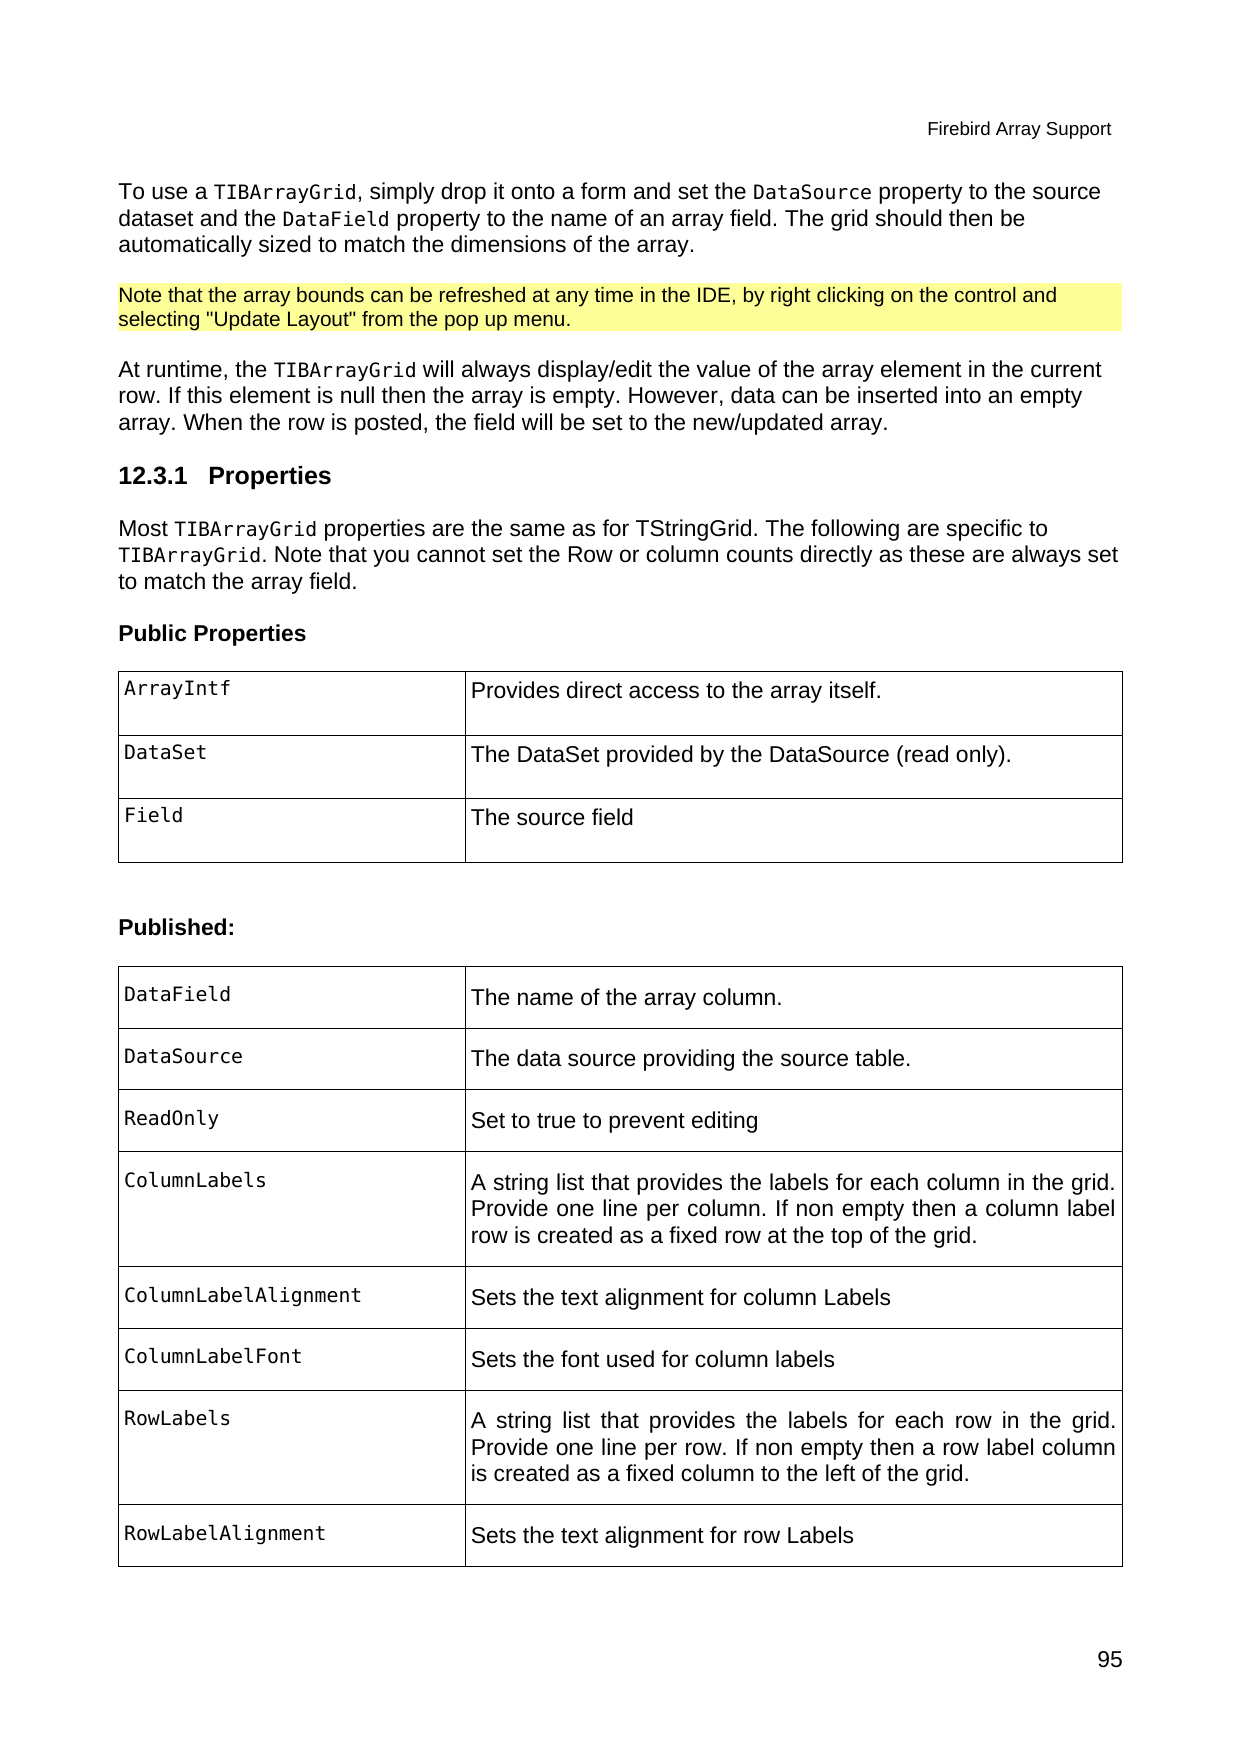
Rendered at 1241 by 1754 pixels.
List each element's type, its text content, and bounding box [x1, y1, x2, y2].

table_cell The source field [466, 799, 1122, 862]
text Public Properties [118, 619, 1122, 646]
table_cell RowLabels [119, 1391, 465, 1504]
table_cell The data source providing the source table. [466, 1029, 1122, 1089]
text Most TIBArrayGrid properties are the same as for TStringGrid. The following are specific to TIBArrayGrid. Note that you cannot set the Row or column counts directly as these are always set to match the array field. [118, 515, 1122, 594]
subtitle Properties [118, 461, 1122, 489]
table_cell ColumnLabelFont [119, 1329, 465, 1389]
text At runtime, the TIBArrayGrid will always display/edit the value of the array element in the current row. If this element is null then the array is empty. However, data can be inserted into an empty array. When the row is posted, the field will be set to the new/updated array. [118, 356, 1122, 435]
text Published: [118, 914, 1122, 940]
table_cell Sets the text alignment for row Labels [466, 1505, 1122, 1566]
text To use a TIBArrayGrid, simply drop it onto a form and set the DataSource property to the source dataset and the DataField property to the name of an array field. The grid should then be automatically sized to match the dimensions of the array. [118, 178, 1122, 257]
table_header ArrayIntf [119, 672, 465, 735]
table_cell ColumnLabelAlignment [119, 1267, 465, 1328]
table_cell A string list that provides the labels for each row in the grid. Provide one line per row. If non empty then a row label column is created as a fixed column to the left of the grid. [466, 1391, 1122, 1504]
table_cell ReadOnly [119, 1090, 465, 1151]
table_cell ColumnLabels [119, 1152, 465, 1266]
text Note that the array bounds can be refreshed at any time in the IDE, by right clicking on the control and selecting "Update Layout" from the pop up menu. [118, 283, 1122, 331]
table_cell The DataSet provided by the DataSource (read only). [466, 736, 1122, 798]
table_cell Sets the text alignment for column Labels [466, 1267, 1122, 1328]
table_cell Sets the font used for column labels [466, 1329, 1122, 1389]
table_cell A string list that provides the labels for each column in the grid. Provide one line per column. If non empty then a column label row is created as a fixed row at the top of the grid. [466, 1152, 1122, 1266]
table_cell Set to true to prevent editing [466, 1090, 1122, 1151]
table_header The name of the array column. [466, 967, 1122, 1027]
table_cell DataSet [119, 736, 465, 798]
table_cell DataSource [119, 1029, 465, 1089]
table_cell RowLabelAlignment [119, 1505, 465, 1566]
table_cell Field [119, 799, 465, 862]
table_header DataField [119, 967, 465, 1027]
table_header Provides direct access to the array itself. [466, 672, 1122, 735]
